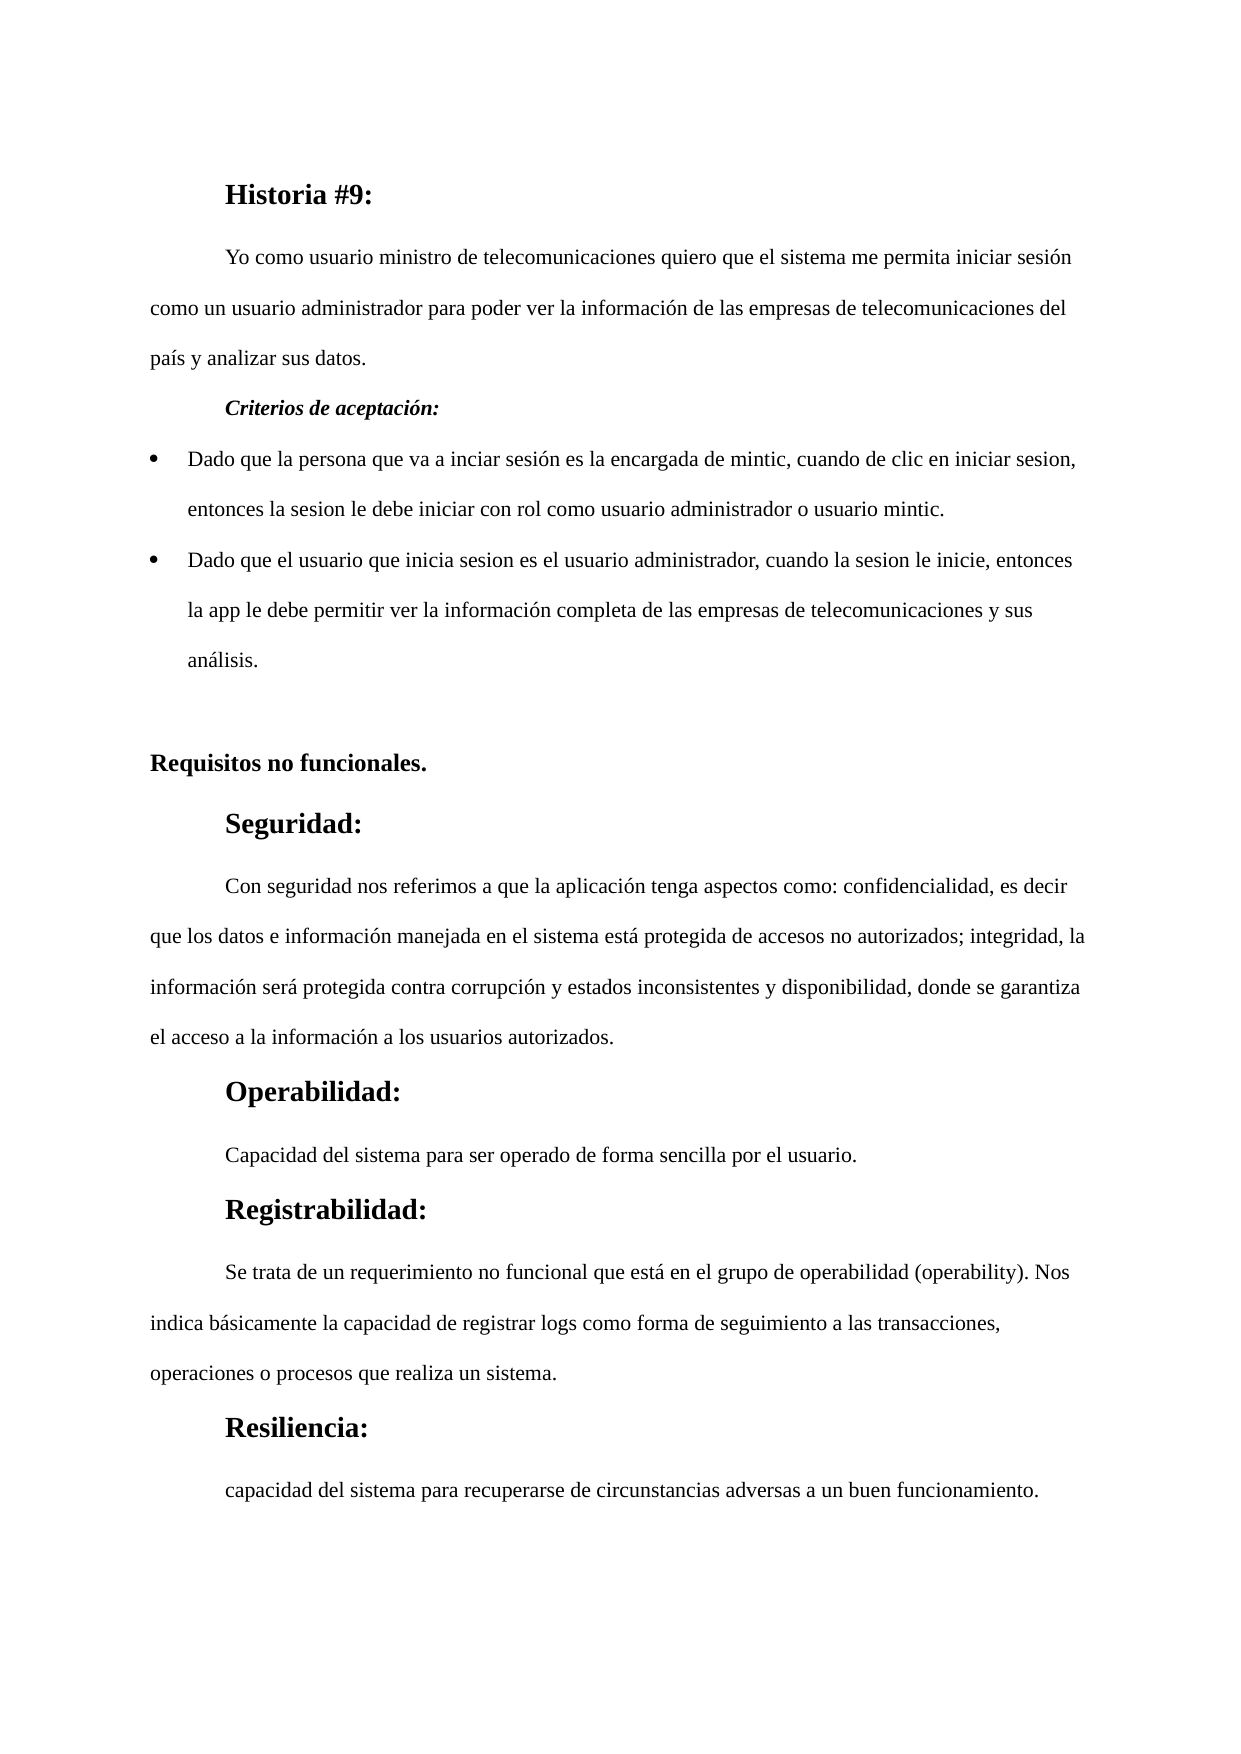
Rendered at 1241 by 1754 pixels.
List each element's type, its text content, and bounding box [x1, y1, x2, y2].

subtitle Resiliencia: [150, 1410, 1090, 1444]
text Yo como usuario ministro de telecomunicaciones quiero que el sistema me permita iniciar sesión como un usuario administrador para poder ver la información de las empresas de telecomunicaciones del país y analizar sus datos. [150, 244, 1090, 370]
subtitle Requisitos no funcionales. [150, 748, 1090, 777]
text Criterios de aceptación: [150, 395, 1090, 421]
list Dado que el usuario que inicia sesion es el usuario administrador, cuando la sesion le inicie, entonces la app le debe permitir ver la información completa de las empresas de telecomunicaciones y sus análisis. [150, 547, 1090, 673]
subtitle Historia #9: [150, 177, 1090, 211]
text capacidad del sistema para recuperarse de circunstancias adversas a un buen funcionamiento. [150, 1477, 1090, 1503]
subtitle Operabilidad: [150, 1074, 1090, 1108]
text Con seguridad nos referimos a que la aplicación tenga aspectos como: confidencialidad, es decir que los datos e información manejada en el sistema está protegida de accesos no autorizados; integridad, la información será protegida contra corrupción y estados inconsistentes y disponibilidad, donde se garantiza el acceso a la información a los usuarios autorizados. [150, 873, 1090, 1049]
subtitle Seguridad: [150, 806, 1090, 839]
list Dado que la persona que va a inciar sesión es la encargada de mintic, cuando de clic en iniciar sesion, entonces la sesion le debe iniciar con rol como usuario administrador o usuario mintic. [150, 446, 1090, 521]
subtitle Se trata de un requerimiento no funcional que está en el grupo de operabilidad (operability). Nos indica básicamente la capacidad de registrar logs como forma de seguimiento a las transacciones, operaciones o procesos que realiza un sistema. [150, 1259, 1090, 1385]
subtitle Capacidad del sistema para ser operado de forma sencilla por el usuario. [150, 1142, 1090, 1167]
subtitle Registrabilidad: [150, 1192, 1090, 1226]
